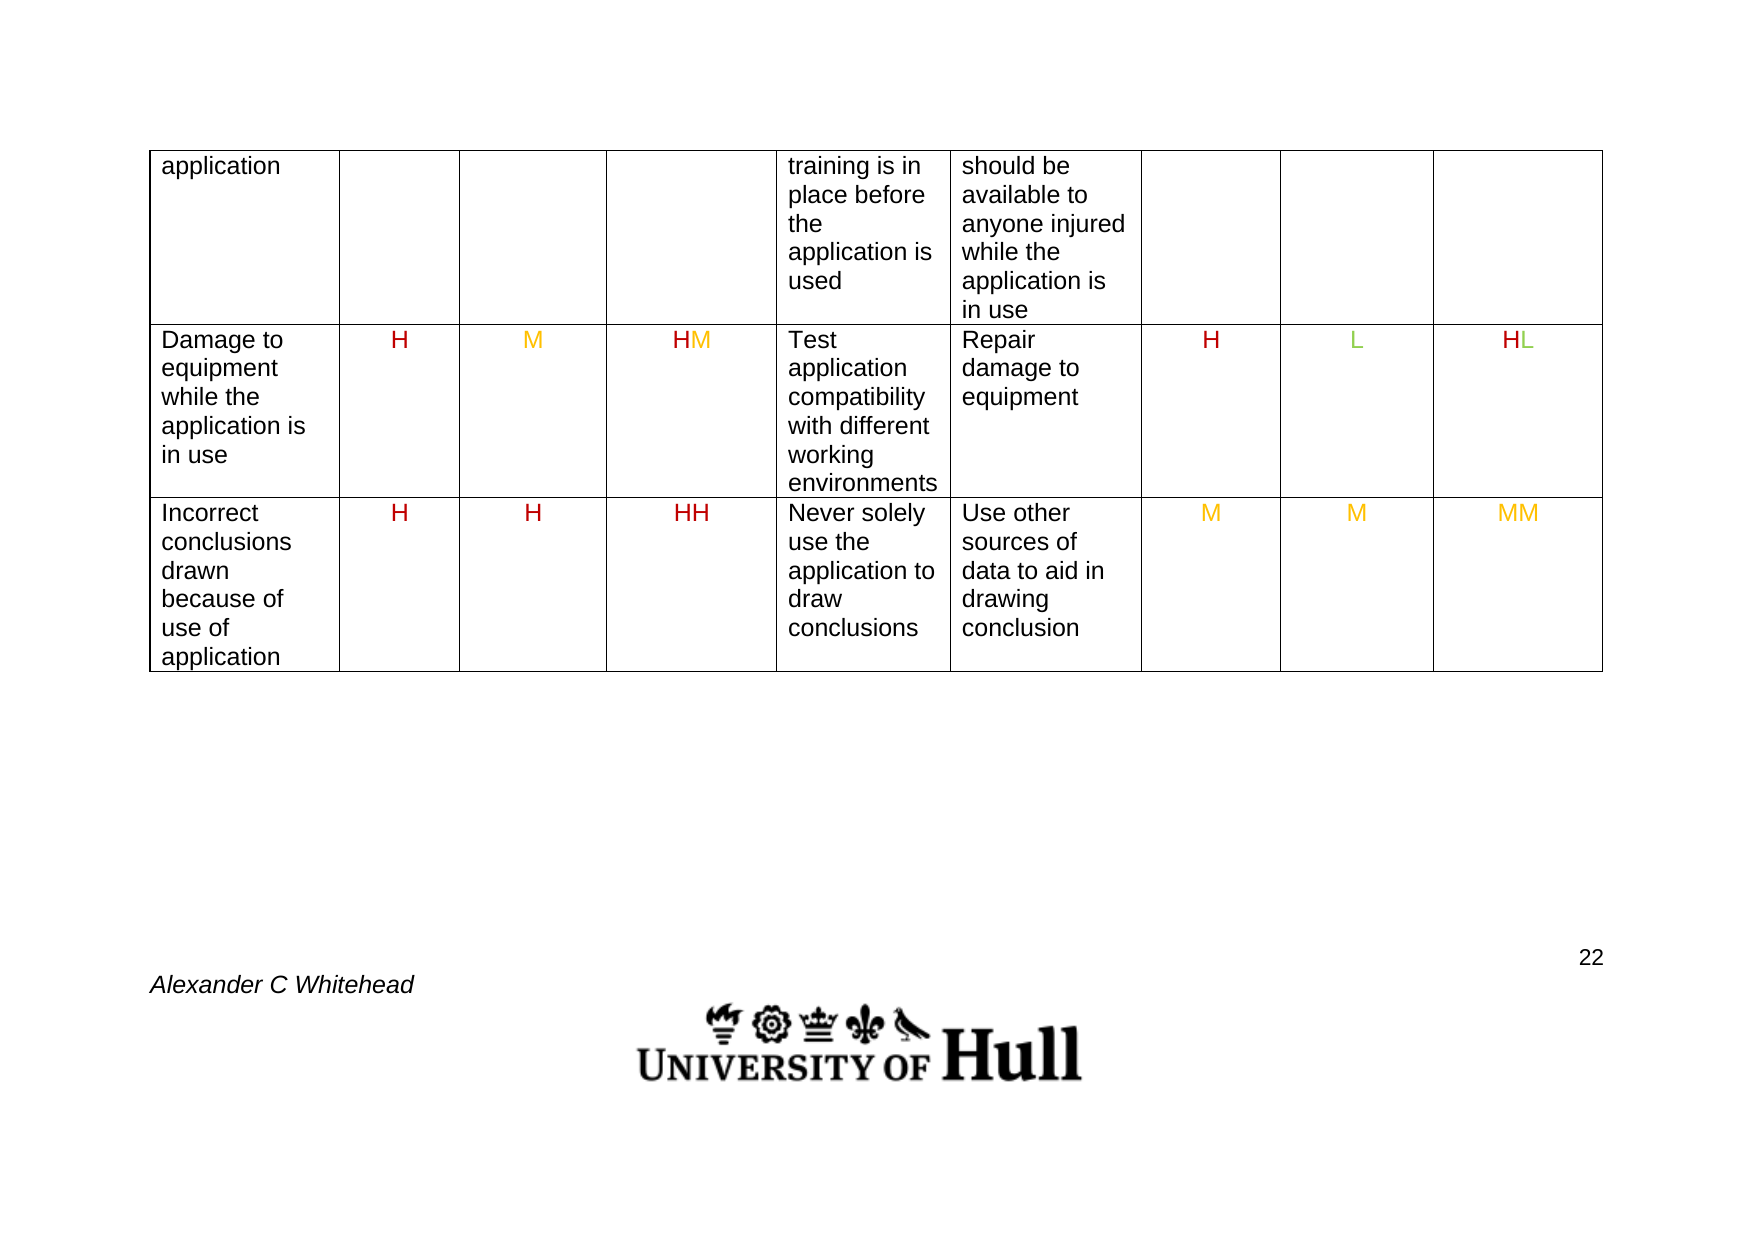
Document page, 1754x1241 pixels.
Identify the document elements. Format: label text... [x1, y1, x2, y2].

table_cell application [151, 151, 339, 323]
table_cell Test application compatibility with different working environments [777, 325, 950, 497]
table_cell Repair damage to equipment [951, 325, 1141, 497]
table_cell L [1281, 325, 1433, 497]
table_cell M [460, 325, 606, 497]
table_cell training is in place before the application is used [777, 151, 950, 323]
table_cell HH [607, 498, 776, 671]
table_cell M [1142, 498, 1280, 671]
table_cell Use other sources of data to aid in drawing conclusion [951, 498, 1141, 671]
table_cell H [340, 498, 459, 671]
table_cell Incorrect conclusions drawn because of use of application [151, 498, 339, 671]
table_cell [340, 151, 459, 323]
table_cell [1281, 151, 1433, 323]
table_cell M [1281, 498, 1433, 671]
table_cell MM [1434, 498, 1602, 671]
table_cell should be available to anyone injured while the application is in use [951, 151, 1141, 323]
table_cell Damage to equipment while the application is in use [151, 325, 339, 497]
table_cell HL [1434, 325, 1602, 497]
table_cell [460, 151, 606, 323]
table_cell [1434, 151, 1602, 323]
table_cell HM [607, 325, 776, 497]
table_cell Never solely use the application to draw conclusions [777, 498, 950, 671]
table_cell H [460, 498, 606, 671]
table_cell H [1142, 325, 1280, 497]
table_cell [1142, 151, 1280, 323]
table_cell H [340, 325, 459, 497]
table_cell [607, 151, 776, 323]
